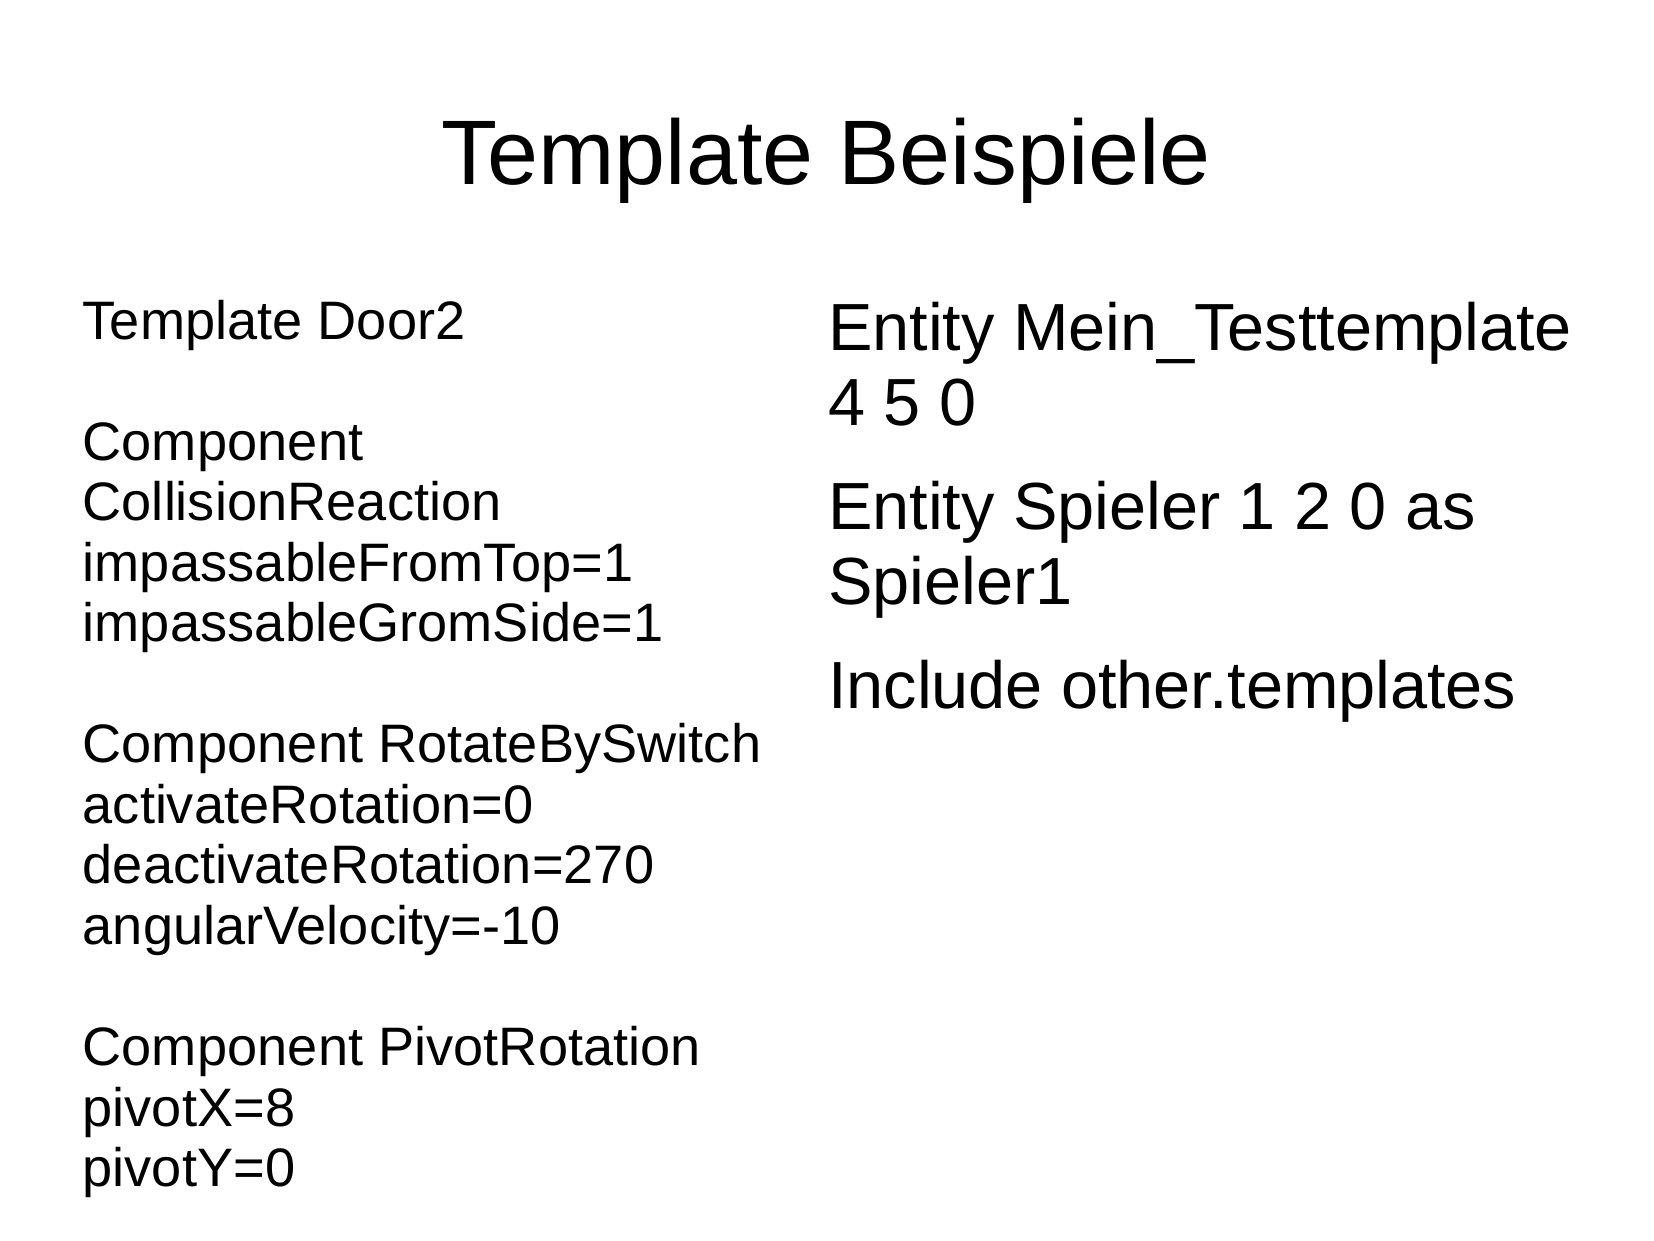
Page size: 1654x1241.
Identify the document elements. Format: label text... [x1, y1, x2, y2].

list Entity Mein_Testtemplate 4 5 0 Entity Spieler 1 2 0 as Spieler1 Include other.templates [828, 290, 1591, 1010]
list Template Door2 Component CollisionReaction impassableFromTop=1 impassableGromSide=1 Component RotateBySwitch activateRotation=0 deactivateRotation=270 angularVelocity=-10 Component PivotRotation pivotX=8 pivotY=0 Component StaticSprite scale=1 filterRed=1 filterGreen=1 filterBlue=1 pivotX=8 pivotY=0 layer=1 flipped=1 path=./assets/staticSprites/background/background_door_1.png [82, 290, 793, 1010]
title Template Beispiele [82, 49, 1571, 257]
